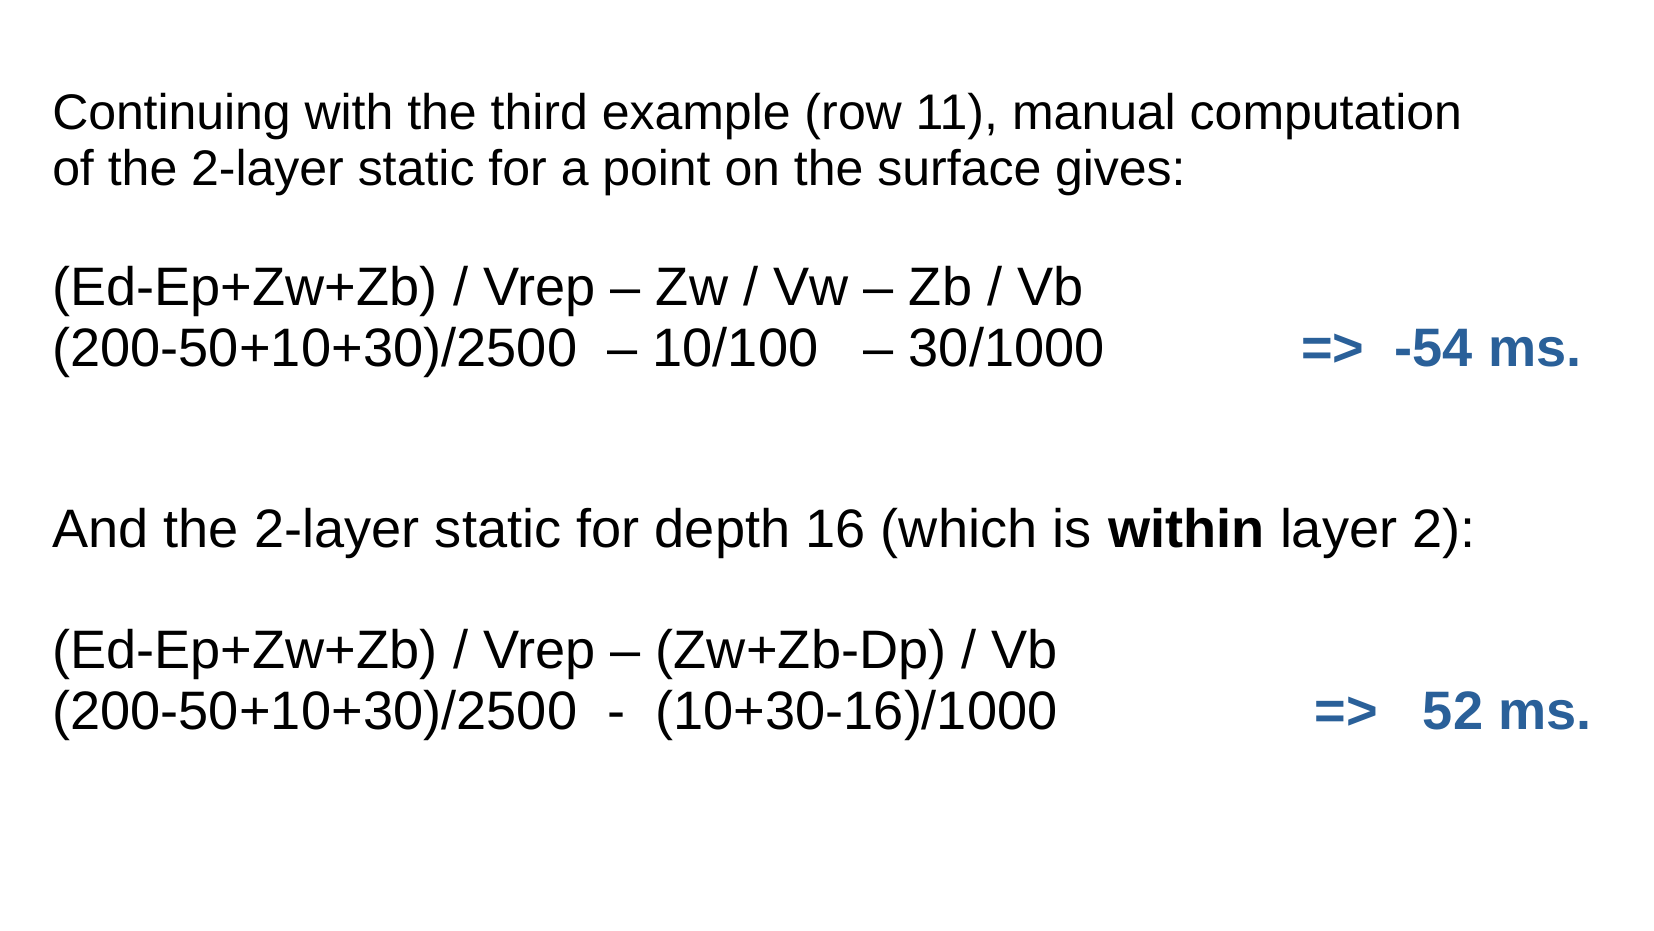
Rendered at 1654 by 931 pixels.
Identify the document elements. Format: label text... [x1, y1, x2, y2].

text_box Continuing with the third example (row 11), manual computation of the 2-layer static for a point on the surface gives: (Ed-Ep+Zw+Zb) / Vrep – Zw / Vw – Zb / Vb (200-50+10+30)/2500 – 10/100 – 30/1000 => -54 ms. And the 2-layer static for depth 16 (which is within layer 2): (Ed-Ep+Zw+Zb) / Vrep – (Zw+Zb-Dp) / Vb (200-50+10+30)/2500 - (10+30-16)/1000 => 52 ms. [37, 30, 1654, 931]
